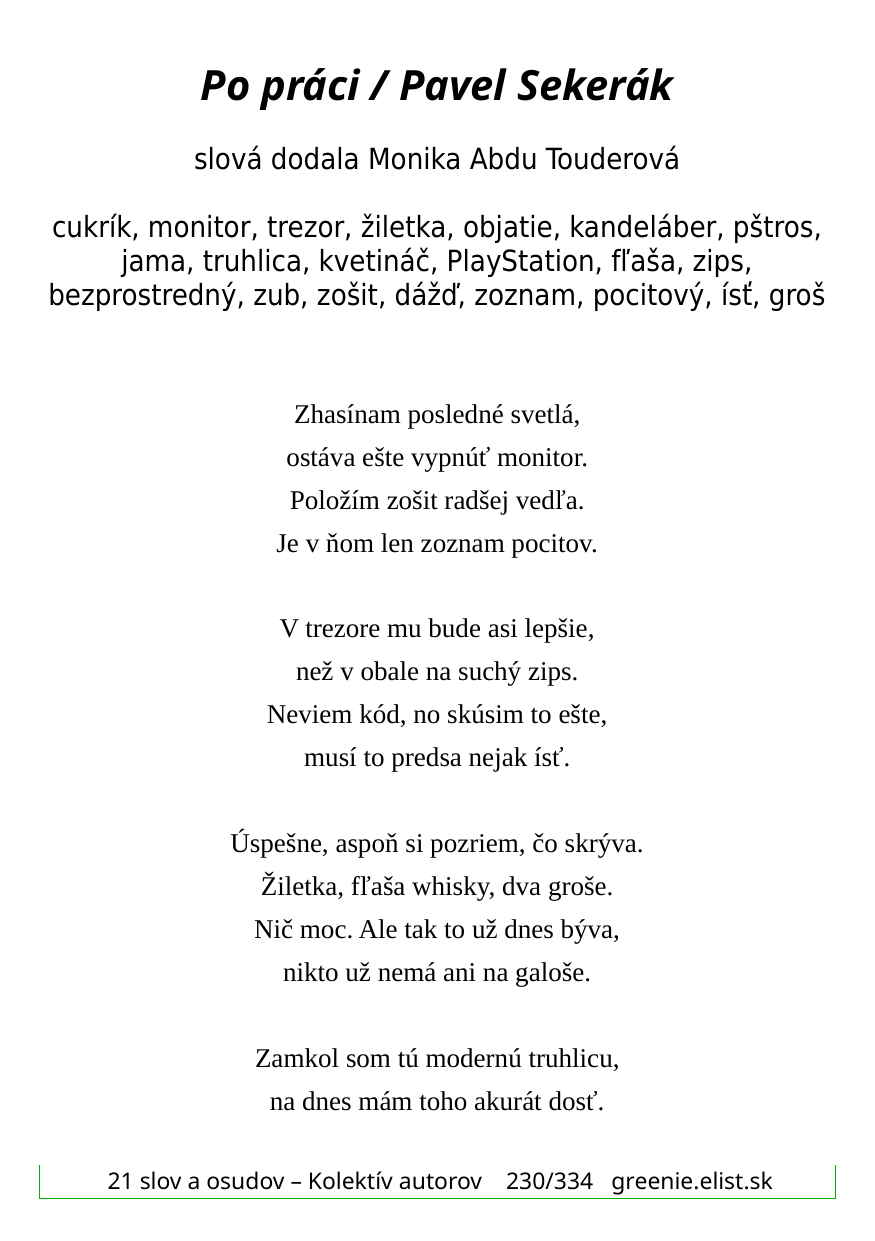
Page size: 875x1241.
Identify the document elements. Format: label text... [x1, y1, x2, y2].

text musí to predsa nejak ísť. [41, 741, 833, 772]
text Zamkol som tú modernú truhlicu, [41, 1042, 833, 1073]
text V trezore mu bude asi lepšie, [41, 613, 833, 644]
text ostáva ešte vypnúť monitor. [41, 441, 833, 472]
text Neviem kód, no skúsim to ešte, [41, 698, 833, 729]
subtitle Po práci / Pavel Sekerák [41, 56, 833, 113]
text Položím zošit radšej vedľa. [41, 484, 833, 515]
text Zhasínam posledné svetlá, [41, 398, 833, 429]
text na dnes mám toho akurát dosť. [41, 1085, 833, 1116]
text cukrík, monitor, trezor, žiletka, objatie, kandeláber, pštros, jama, truhlica, kvetináč, PlayStation, fľaša, zips, bezprostredný, zub, zošit, dážď, zoznam, pocitový, ísť, groš [41, 210, 833, 312]
text Nič moc. Ale tak to už dnes býva, [41, 913, 833, 944]
text Žiletka, fľaša whisky, dva groše. [41, 870, 833, 901]
text Je v ňom len zoznam pocitov. [41, 527, 833, 558]
text než v obale na suchý zips. [41, 656, 833, 687]
text slová dodala Monika Abdu Touderová [41, 142, 833, 176]
text nikto už nemá ani na galoše. [41, 956, 833, 987]
text Úspešne, aspoň si pozriem, čo skrýva. [41, 827, 833, 858]
